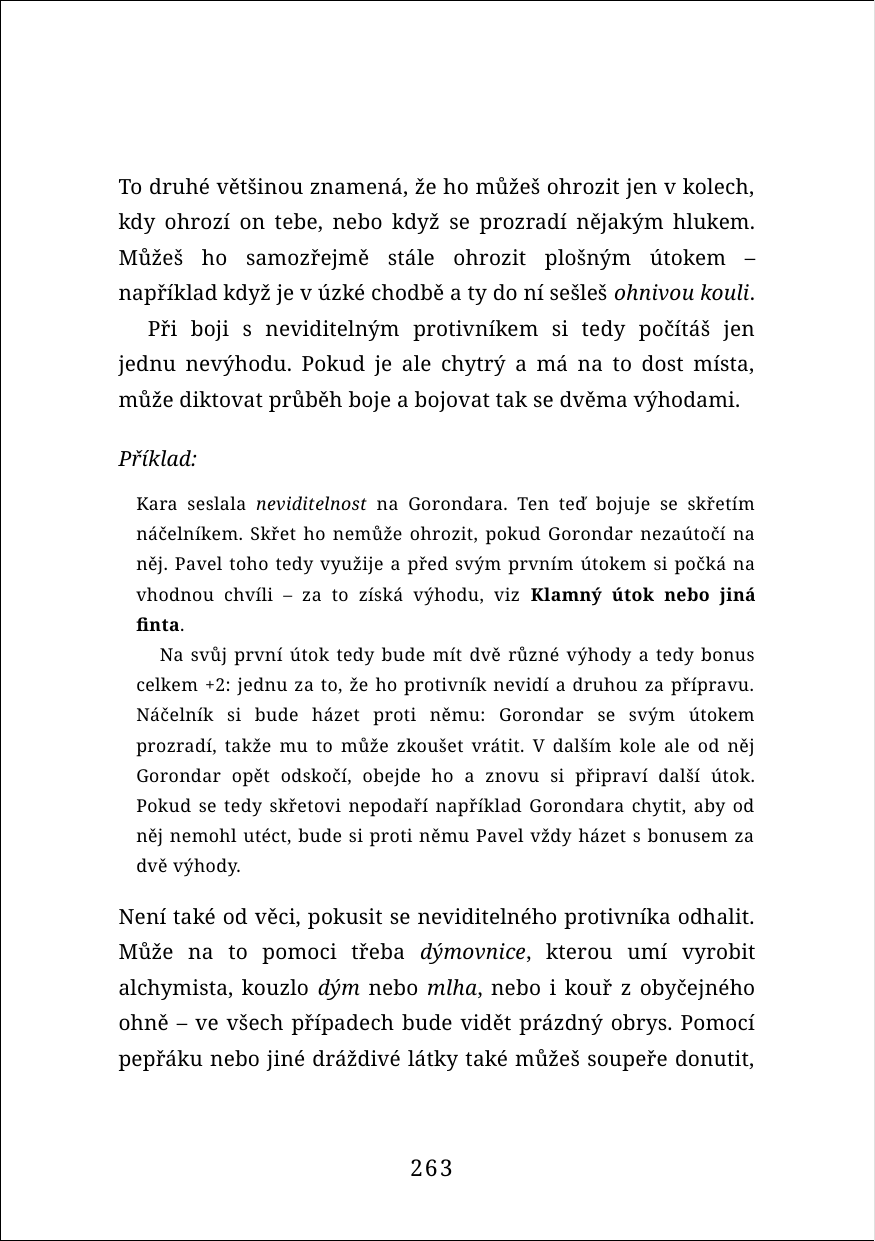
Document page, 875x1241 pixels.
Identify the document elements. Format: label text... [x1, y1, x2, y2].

text Příklad: [118, 444, 756, 472]
text To druhé většinou znamená, že ho můžeš ohrozit jen v kolech, kdy ohrozí on tebe, nebo když se prozradí nějakým hlukem. Můžeš ho samozřejmě stále ohrozit plošným útokem – například když je v úzké chodbě a ty do ní sešleš ohnivou kouli. Při boji s neviditelným protivníkem si tedy počítáš jen jednu nevýhodu. Pokud je ale chytrý a má na to dost místa, může diktovat průběh boje a bojovat tak se dvěma výhodami. [118, 172, 756, 413]
text Není také od věci, pokusit se neviditelného protivníka odhalit. Může na to pomoci třeba dýmovnice, kterou umí vyrobit alchymista, kouzlo dým nebo mlha, nebo i kouř z obyčejného ohně – ve všech případech bude vidět prázdný obrys. Pomocí pepřáku nebo jiné dráždivé látky také můžeš soupeře donutit, [118, 902, 756, 1072]
text Kara seslala neviditelnost na Gorondara. Ten teď bojuje se skřetím náčelníkem. Skřet ho nemůže ohrozit, pokud Gorondar nezaútočí na něj. Pavel toho tedy využije a před svým prvním útokem si počká na vhodnou chvíli – za to získá výhodu, viz Klamný útok nebo jiná finta. Na svůj první útok tedy bude mít dvě různé výhody a tedy bonus celkem +2: jednu za to, že ho protivník nevidí a druhou za přípravu. Náčelník si bude házet proti němu: Gorondar se svým útokem prozradí, takže mu to může zkoušet vrátit. V dalším kole ale od něj Gorondar opět odskočí, obejde ho a znovu si připraví další útok. Pokud se tedy skřetovi nepodaří například Gorondara chytit, aby od něj nemohl utéct, bude si proti němu Pavel vždy házet s bonusem za dvě výhody. [136, 491, 756, 878]
